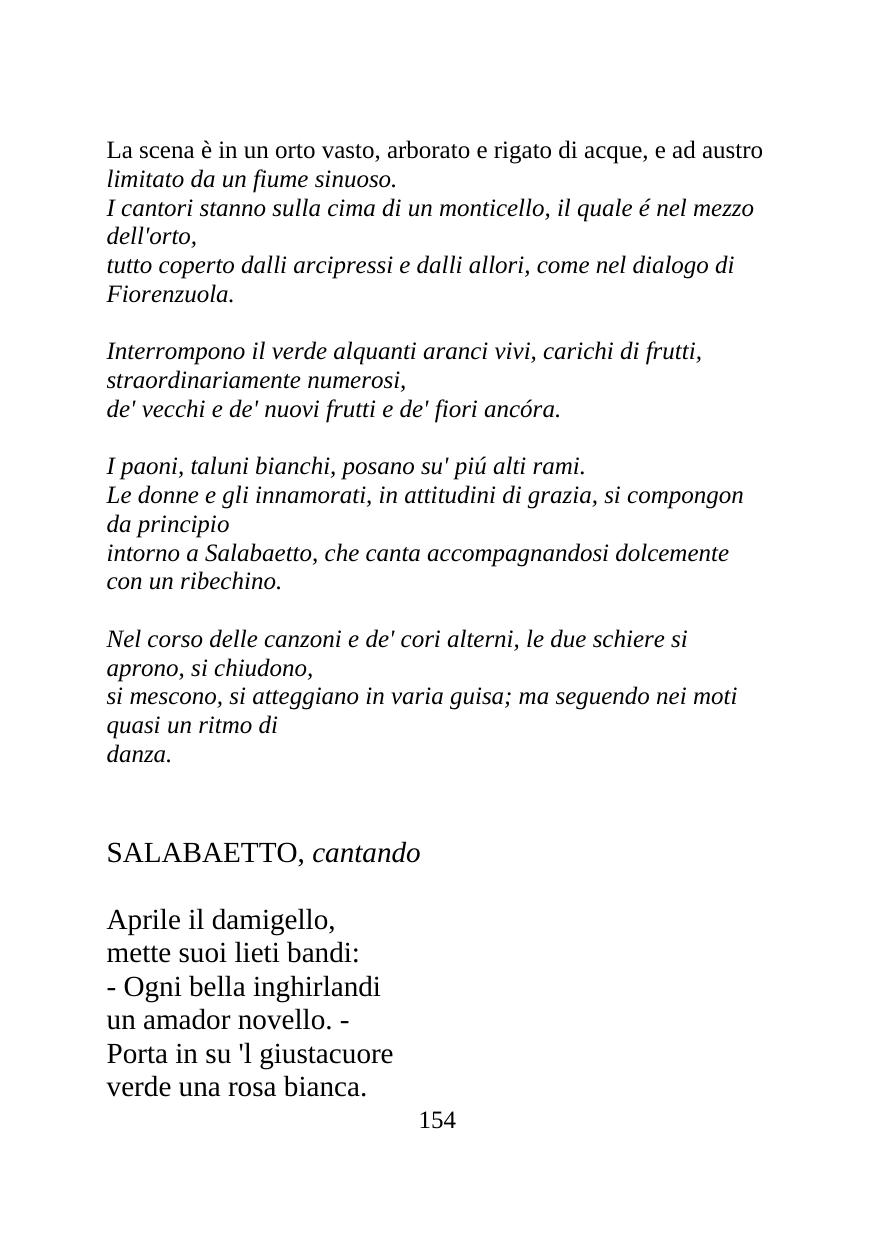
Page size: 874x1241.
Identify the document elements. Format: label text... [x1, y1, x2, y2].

text Porta in su 'l giustacuore [106, 1036, 768, 1069]
text limitato da un fiume sinuoso. [106, 164, 768, 193]
text si mescono, si atteggiano in varia guisa; ma seguendo nei moti quasi un ritmo di [106, 681, 768, 739]
text Nel corso delle canzoni e de' cori alterni, le due schiere si aprono, si chiudono, [106, 624, 768, 681]
text I paoni, taluni bianchi, posano su' piú alti rami. [106, 451, 768, 480]
text - Ogni bella inghirlandi [106, 969, 768, 1002]
text Le donne e gli innamorati, in attitudini di grazia, si compongon da principio [106, 480, 768, 538]
text danza. [106, 739, 768, 768]
text La scena è in un orto vasto, arborato e rigato di acque, e ad austro [106, 135, 768, 164]
text tutto coperto dalli arcipressi e dalli allori, come nel dialogo di Fiorenzuola. [106, 250, 768, 308]
text Interrompono il verde alquanti aranci vivi, carichi di frutti, straordinariamente numerosi, [106, 336, 768, 394]
text SALABAETTO, cantando [106, 835, 768, 868]
text mette suoi lieti bandi: [106, 935, 768, 969]
text intorno a Salabaetto, che canta accompagnandosi dolcemente con un ribechino. [106, 538, 768, 595]
text Aprile il damigello, [106, 902, 768, 935]
text un amador novello. - [106, 1002, 768, 1036]
text verde una rosa bianca. [106, 1069, 768, 1103]
text de' vecchi e de' nuovi frutti e de' fiori ancóra. [106, 394, 768, 423]
text I cantori stanno sulla cima di un monticello, il quale é nel mezzo dell'orto, [106, 193, 768, 250]
